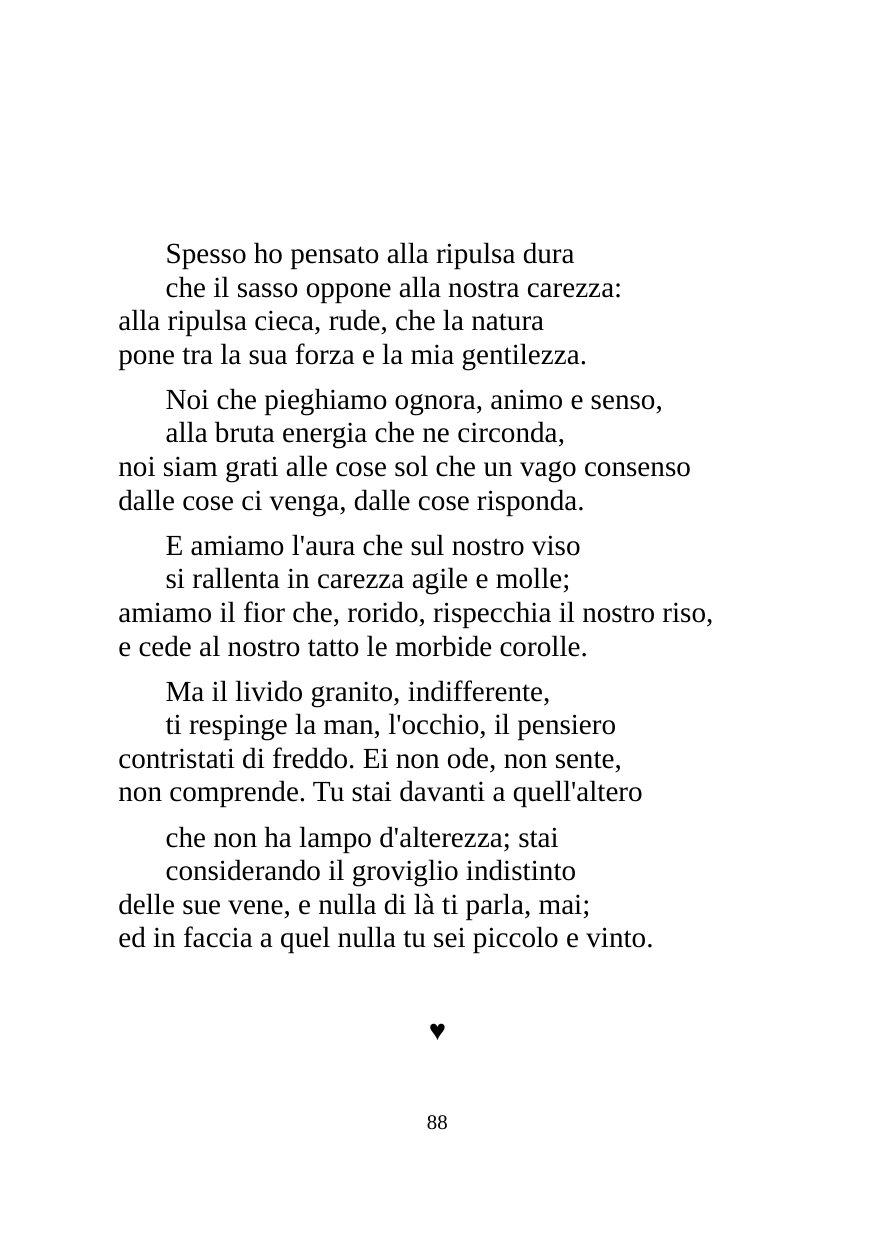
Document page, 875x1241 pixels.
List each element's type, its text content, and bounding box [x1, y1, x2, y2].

text Noi che pieghiamo ognora, animo e senso, alla bruta energia che ne circonda, [165, 382, 768, 449]
text alla ripulsa cieca, rude, che la natura pone tra la sua forza e la mia gentilezza. [118, 303, 768, 370]
text ♥ [106, 1013, 768, 1047]
text noi siam grati alle cose sol che un vago consenso dalle cose ci venga, dalle cose risponda. [118, 449, 768, 516]
text amiamo il fior che, rorido, rispecchia il nostro riso, e cede al nostro tatto le morbide corolle. [118, 595, 768, 662]
text Spesso ho pensato alla ripulsa dura che il sasso oppone alla nostra carezza: [165, 236, 768, 303]
text che non ha lampo d'alterezza; stai considerando il groviglio indistinto [165, 820, 768, 887]
text delle sue vene, e nulla di là ti parla, mai; ed in faccia a quel nulla tu sei piccolo e vinto. [118, 887, 768, 954]
text Ma il livido granito, indifferente, ti respinge la man, l'occhio, il pensiero [165, 674, 768, 741]
text E amiamo l'aura che sul nostro viso si rallenta in carezza agile e molle; [165, 528, 768, 595]
text contristati di freddo. Ei non ode, non sente, non comprende. Tu stai davanti a quell'altero [118, 741, 768, 808]
